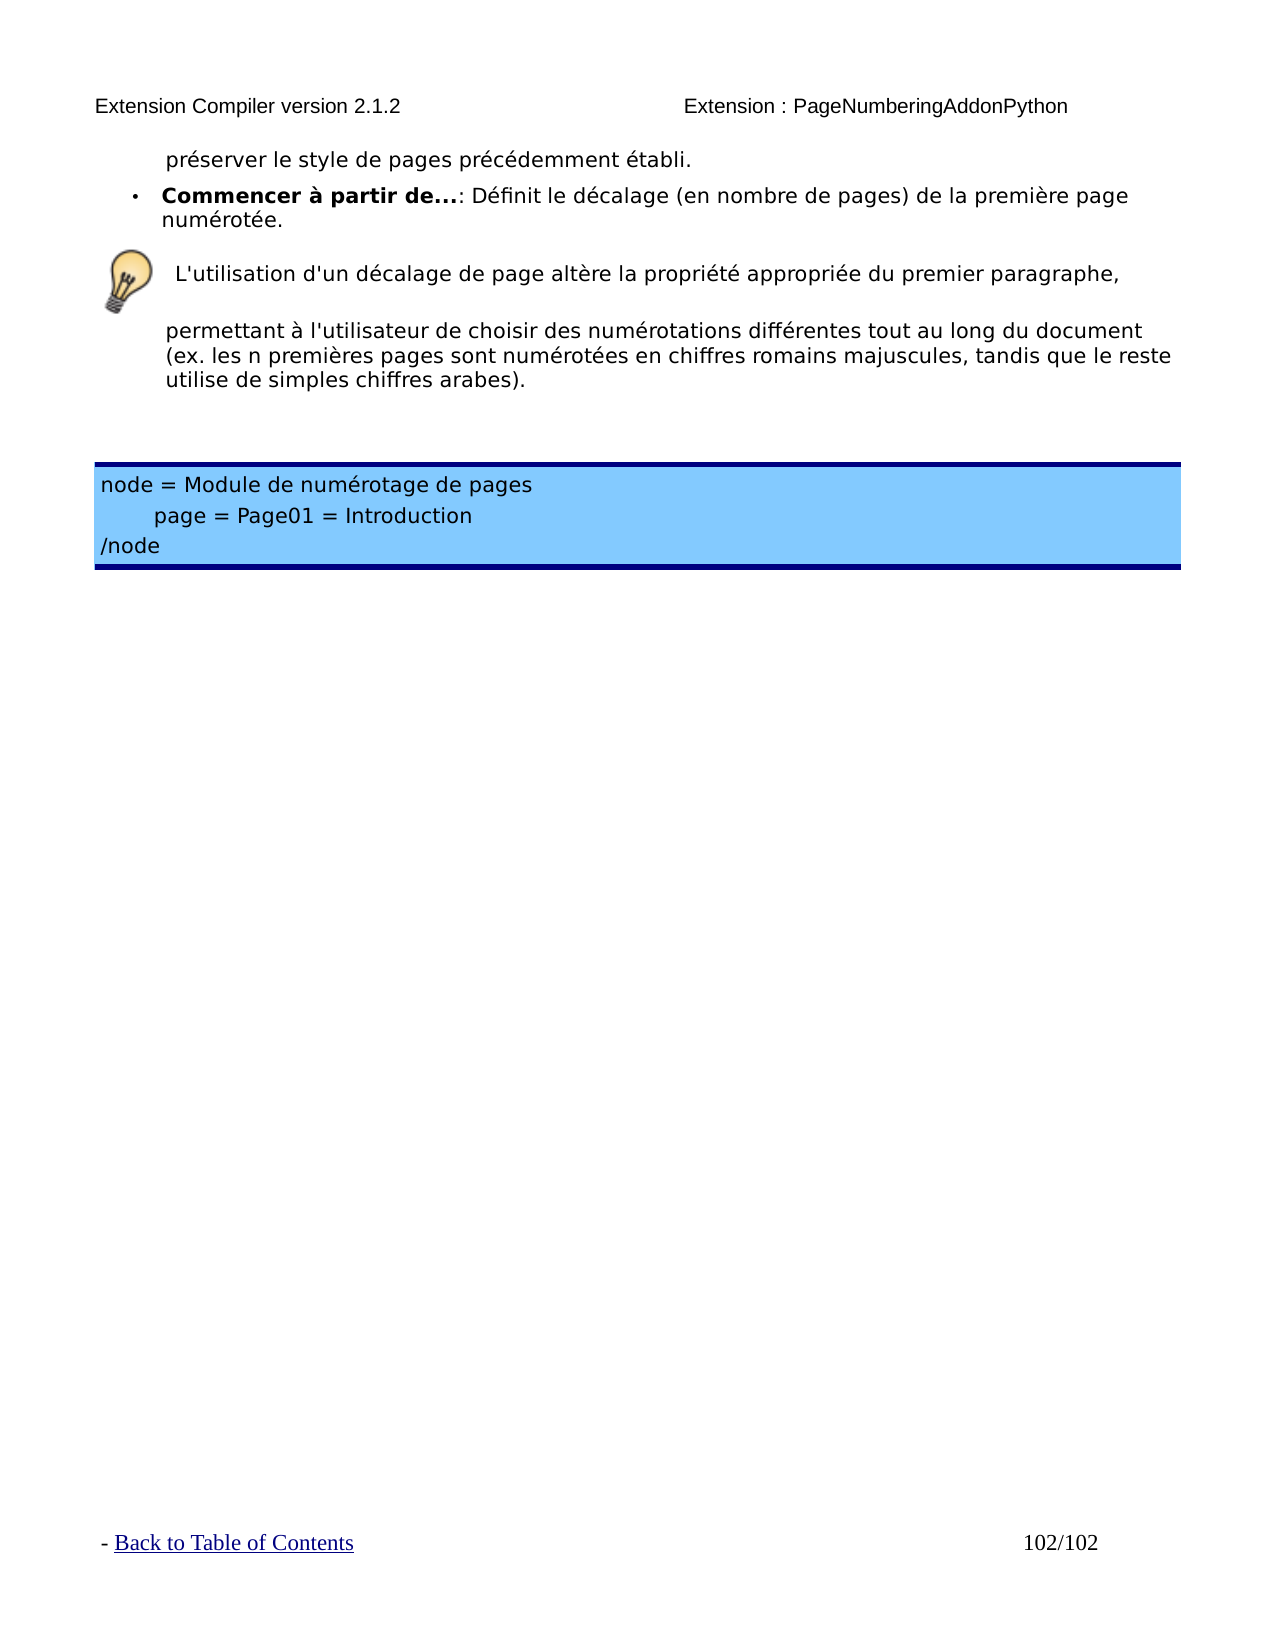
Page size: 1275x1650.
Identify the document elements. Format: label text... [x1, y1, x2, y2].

text page = Page01 = Introduction [94, 492, 1181, 523]
list Commencer à partir de...: Définit le décalage (en nombre de pages) de la première page numérotée. [132, 184, 1181, 233]
text node = Module de numérotage de pages [94, 463, 1181, 492]
text /node [94, 523, 1181, 570]
list préserver le style de pages précédemment établi. [94, 147, 1181, 172]
picture [95, 245, 163, 319]
list L'utilisation d'un décalage de page altère la propriété appropriée du premier paragraphe, permettant à l'utilisateur de choisir des numérotations différentes tout au long du document (ex. les n premières pages sont numérotées en chiffres romains majuscules, tandis que le reste utilise de simples chiffres arabes). [94, 244, 1181, 392]
